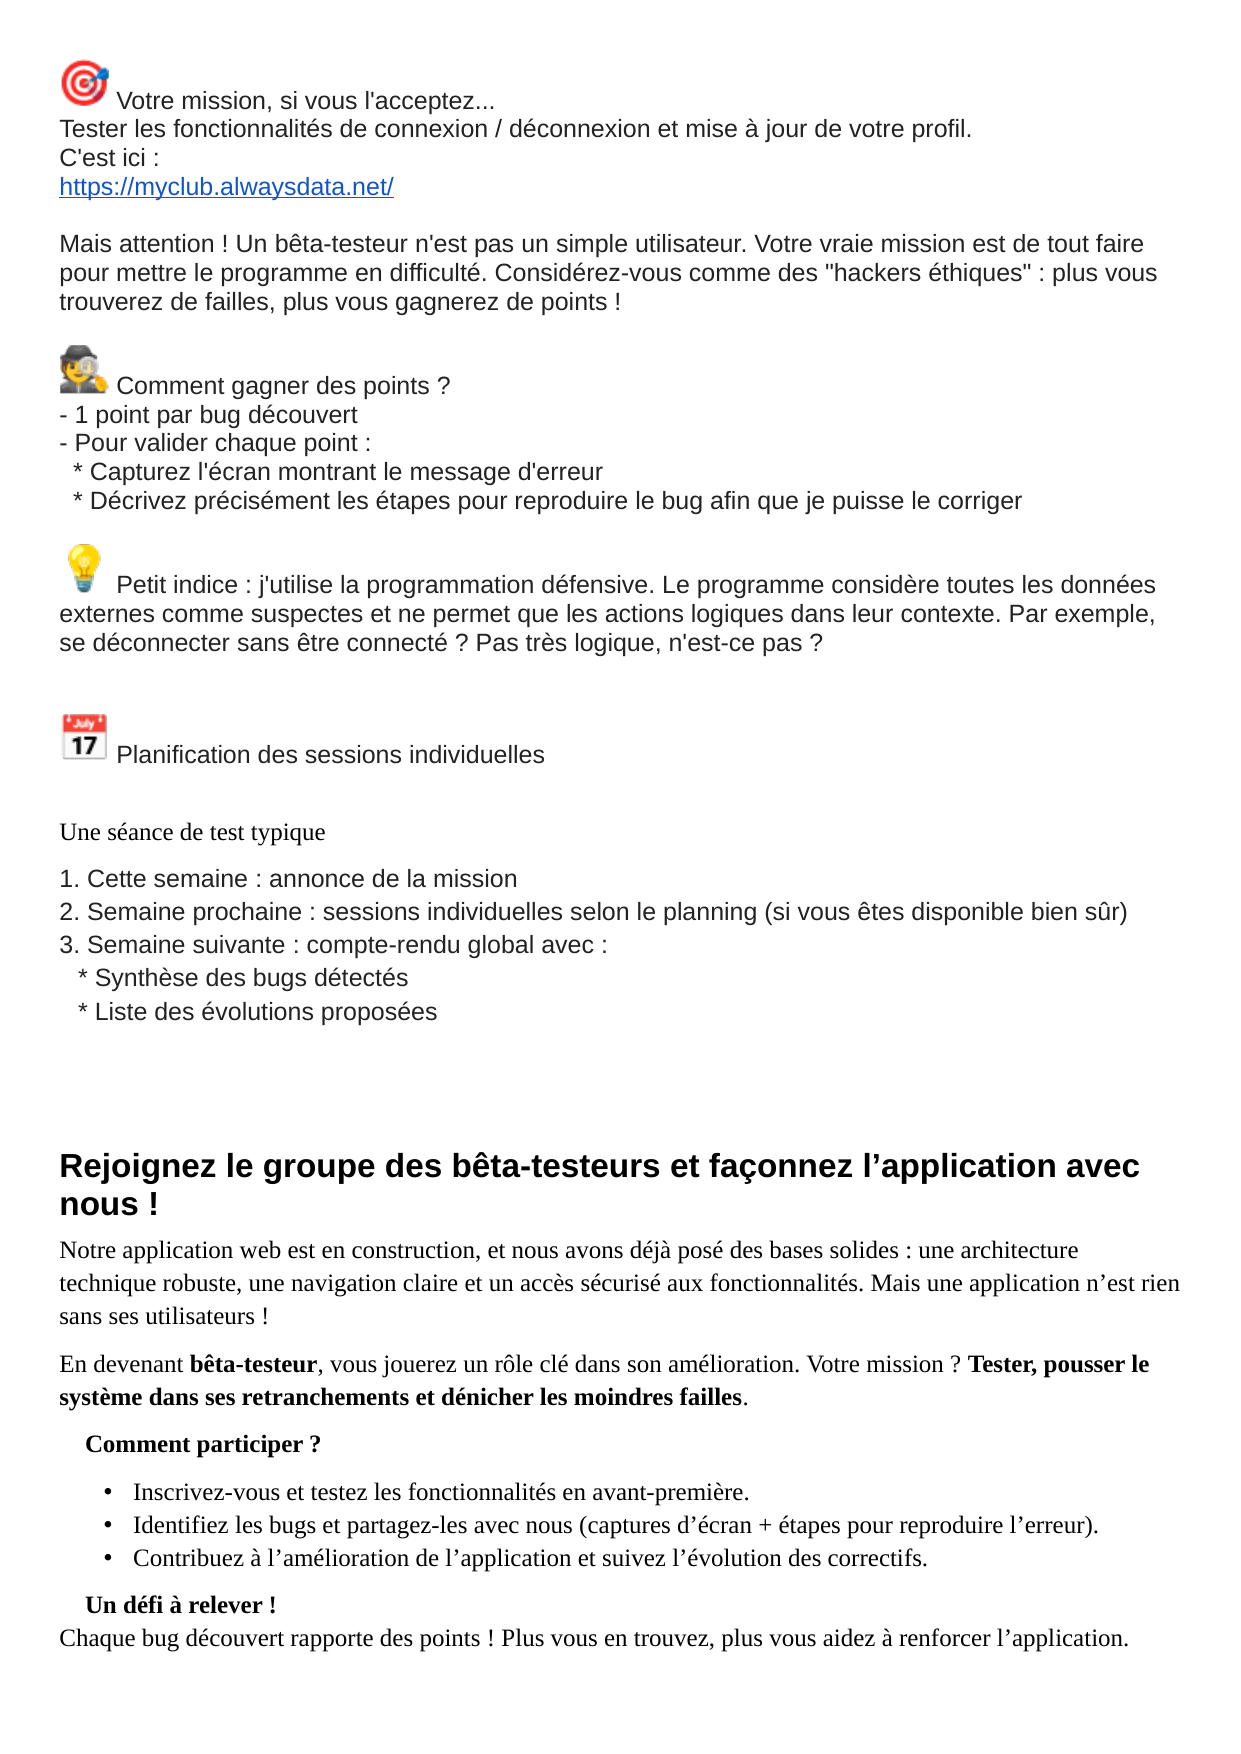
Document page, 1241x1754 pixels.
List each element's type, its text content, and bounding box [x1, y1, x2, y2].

text En devenant bêta-testeur, vous jouerez un rôle clé dans son amélioration. Votre mission ? Tester, pousser le système dans ses retranchements et dénicher les moindres failles. [59, 1349, 1181, 1410]
picture [59, 543, 109, 594]
text Votre mission, si vous l'acceptez... Tester les fonctionnalités de connexion / déconnexion et mise à jour de votre profil. [59, 59, 1181, 143]
text 🎯 Un défi à relever ! Chaque bug découvert rapporte des points ! Plus vous en trouvez, plus vous aidez à renforcer l’application. [59, 1591, 1181, 1652]
text 1. Cette semaine : annonce de la mission 2. Semaine prochaine : sessions individuelles selon le planning (si vous êtes disponible bien sûr) 3. Semaine suivante : compte-rendu global avec : * Synthèse des bugs détectés * Liste des évolutions proposées [59, 864, 1181, 1025]
picture [59, 344, 109, 395]
text Mais attention ! Un bêta-testeur n'est pas un simple utilisateur. Votre vraie mission est de tout faire pour mettre le programme en difficulté. Considérez-vous comme des "hackers éthiques" : plus vous trouverez de failles, plus vous gagnerez de points ! Comment gagner des points ? - 1 point par bug découvert - Pour valider chaque point : * Capturez l'écran montrant le message d'erreur * Décrivez précisément les étapes pour reproduire le bug afin que je puisse le corriger Petit indice : j'utilise la programmation défensive. Le programme considère toutes les données externes comme suspectes et ne permet que les actions logiques dans leur contexte. Par exemple, se déconnecter sans être connecté ? Pas très logique, n'est-ce pas ? Planification des sessions individuelles [59, 201, 1181, 769]
text Une séance de test typique [59, 817, 1181, 845]
list Inscrivez-vous et testez les fonctionnalités en avant-première. [103, 1477, 1181, 1506]
picture [59, 713, 109, 764]
list Identifiez les bugs et partagez-les avec nous (captures d’écran + étapes pour reproduire l’erreur). [103, 1510, 1181, 1539]
picture [59, 59, 109, 109]
text Notre application web est en construction, et nous avons déjà posé des bases solides : une architecture technique robuste, une navigation claire et un accès sécurisé aux fonctionnalités. Mais une application n’est rien sans ses utilisateurs ! [59, 1235, 1181, 1330]
list Contribuez à l’amélioration de l’application et suivez l’évolution des correctifs. [103, 1543, 1181, 1572]
text 💡 Comment participer ? [59, 1429, 1181, 1458]
text C'est ici : https://myclub.alwaysdata.net/ [59, 143, 1181, 201]
subtitle Rejoignez le groupe des bêta-testeurs et façonnez l’application avec nous ! [59, 1146, 1181, 1222]
